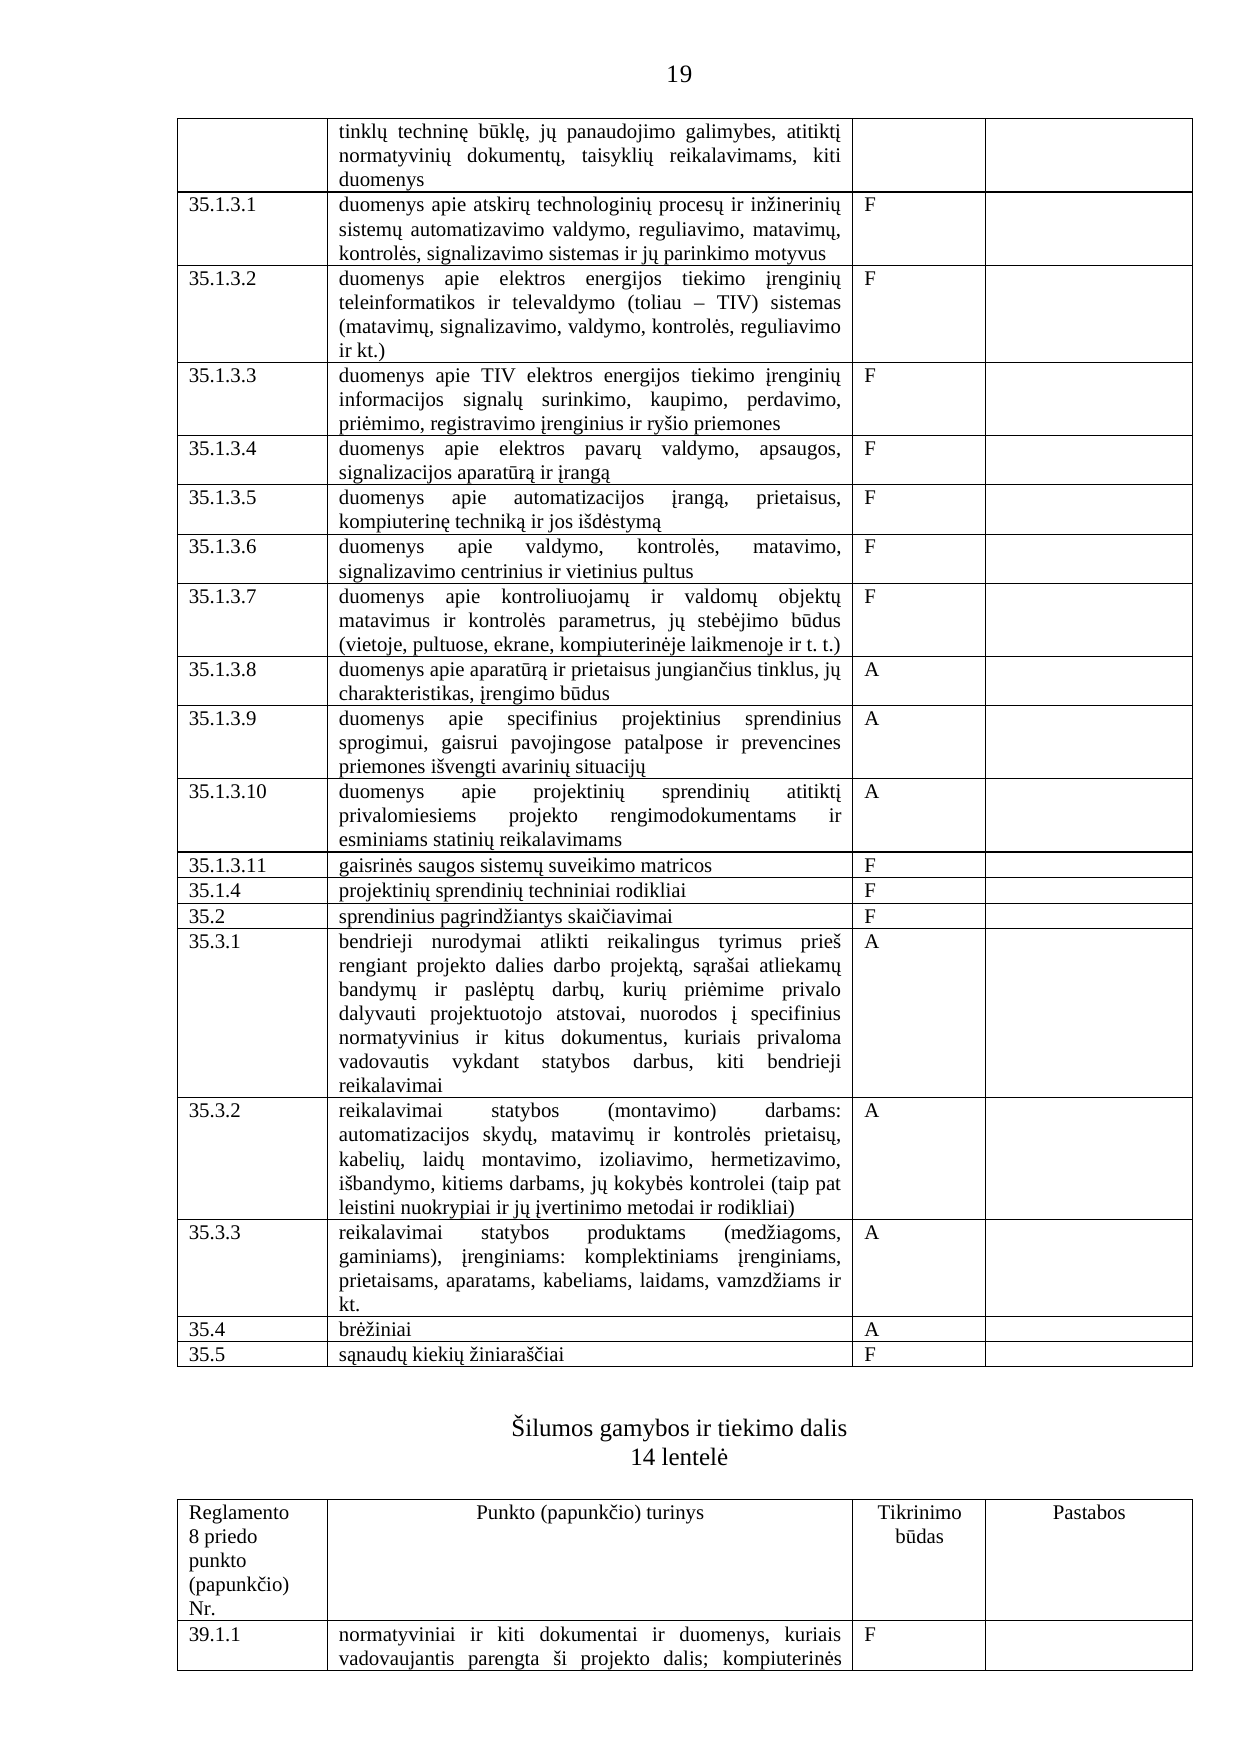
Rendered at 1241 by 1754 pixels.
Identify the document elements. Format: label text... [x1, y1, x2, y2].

table_cell 35.2 [178, 904, 327, 928]
table_header Reglamento 8 priedo punkto (papunkčio) Nr. [178, 1500, 327, 1620]
table_cell F [853, 193, 985, 264]
table_cell F [853, 266, 985, 362]
text Šilumos gamybos ir tiekimo dalis [177, 1413, 1181, 1442]
table_cell [986, 1342, 1192, 1366]
table_cell 35.1.3.10 [178, 779, 327, 851]
table_cell [853, 119, 985, 191]
table_cell sprendinius pagrindžiantys skaičiavimai [328, 904, 852, 928]
table_cell reikalavimai statybos produktams (medžiagoms, gaminiams), įrenginiams: komplektiniams įrenginiams, prietaisams, aparatams, kabeliams, laidams, vamzdžiams ir kt. [328, 1220, 852, 1316]
table_cell F [853, 436, 985, 484]
table_cell [986, 193, 1192, 264]
table_cell bendrieji nurodymai atlikti reikalingus tyrimus prieš rengiant projekto dalies darbo projektą, sąrašai atliekamų bandymų ir paslėptų darbų, kurių priėmime privalo dalyvauti projektuotojo atstovai, nuorodos į specifinius normatyvinius ir kitus dokumentus, kuriais privaloma vadovautis vykdant statybos darbus, kiti bendrieji reikalavimai [328, 929, 852, 1097]
table_cell duomenys apie atskirų technologinių procesų ir inžinerinių sistemų automatizavimo valdymo, reguliavimo, matavimų, kontrolės, signalizavimo sistemas ir jų parinkimo motyvus [328, 193, 852, 264]
table_cell 35.3.3 [178, 1220, 327, 1316]
table_cell 35.1.3.3 [178, 363, 327, 435]
table_cell A [853, 706, 985, 778]
table_cell [986, 436, 1192, 484]
table_cell sąnaudų kiekių žiniaraščiai [328, 1342, 852, 1366]
table_cell tinklų techninę būklę, jų panaudojimo galimybes, atitiktį normatyvinių dokumentų, taisyklių reikalavimams, kiti duomenys [328, 119, 852, 191]
table_cell F [853, 1342, 985, 1366]
table_cell duomenys apie valdymo, kontrolės, matavimo, signalizavimo centrinius ir vietinius pultus [328, 535, 852, 583]
table_cell 35.1.3.1 [178, 193, 327, 264]
table_cell [986, 485, 1192, 533]
text 14 lentelė [177, 1442, 1181, 1470]
table_cell brėžiniai [328, 1317, 852, 1341]
table_cell [986, 657, 1192, 705]
table_cell [178, 119, 327, 191]
table_header Tikrinimo būdas [853, 1500, 985, 1620]
table_cell duomenys apie kontroliuojamų ir valdomų objektų matavimus ir kontrolės parametrus, jų stebėjimo būdus (vietoje, pultuose, ekrane, kompiuterinėje laikmenoje ir t. t.) [328, 584, 852, 656]
table_cell A [853, 929, 985, 1097]
table_cell A [853, 779, 985, 851]
table_cell F [853, 535, 985, 583]
table_cell 35.1.3.2 [178, 266, 327, 362]
table_cell [986, 266, 1192, 362]
table_cell duomenys apie specifinius projektinius sprendinius sprogimui, gaisrui pavojingose patalpose ir prevencines priemones išvengti avarinių situacijų [328, 706, 852, 778]
table_cell F [853, 878, 985, 903]
table_cell reikalavimai statybos (montavimo) darbams: automatizacijos skydų, matavimų ir kontrolės prietaisų, kabelių, laidų montavimo, izoliavimo, hermetizavimo, išbandymo, kitiems darbams, jų kokybės kontrolei (taip pat leistini nuokrypiai ir jų įvertinimo metodai ir rodikliai) [328, 1098, 852, 1219]
table_cell A [853, 1317, 985, 1341]
table_cell projektinių sprendinių techniniai rodikliai [328, 878, 852, 903]
table_cell F [853, 363, 985, 435]
table_header Pastabos [986, 1500, 1192, 1620]
table_cell A [853, 657, 985, 705]
table_cell 39.1.1 [178, 1621, 327, 1669]
table_cell [986, 779, 1192, 851]
table_cell 35.1.3.5 [178, 485, 327, 533]
table_cell [986, 878, 1192, 903]
table_cell 35.3.2 [178, 1098, 327, 1219]
table_cell 35.3.1 [178, 929, 327, 1097]
table_cell [986, 904, 1192, 928]
table_cell duomenys apie aparatūrą ir prietaisus jungiančius tinklus, jų charakteristikas, įrengimo būdus [328, 657, 852, 705]
table_cell 35.1.3.9 [178, 706, 327, 778]
table_cell 35.5 [178, 1342, 327, 1366]
table_cell A [853, 1220, 985, 1316]
table_cell F [853, 904, 985, 928]
table_cell [986, 929, 1192, 1097]
table_cell [986, 1220, 1192, 1316]
table_cell F [853, 1621, 985, 1669]
table_cell duomenys apie elektros energijos tiekimo įrenginių teleinformatikos ir televaldymo (toliau – TIV) sistemas (matavimų, signalizavimo, valdymo, kontrolės, reguliavimo ir kt.) [328, 266, 852, 362]
table_cell 35.1.3.4 [178, 436, 327, 484]
table_cell A [853, 1098, 985, 1219]
table_cell F [853, 485, 985, 533]
table_cell 35.1.3.8 [178, 657, 327, 705]
table_cell duomenys apie projektinių sprendinių atitiktį privalomiesiems projekto rengimodokumentams ir esminiams statinių reikalavimams [328, 779, 852, 851]
table_cell [986, 1621, 1192, 1669]
table_cell 35.1.3.6 [178, 535, 327, 583]
table_cell [986, 1098, 1192, 1219]
table_cell [986, 584, 1192, 656]
table_cell 35.1.3.7 [178, 584, 327, 656]
table_cell duomenys apie automatizacijos įrangą, prietaisus, kompiuterinę techniką ir jos išdėstymą [328, 485, 852, 533]
table_cell F [853, 584, 985, 656]
table_cell duomenys apie elektros pavarų valdymo, apsaugos, signalizacijos aparatūrą ir įrangą [328, 436, 852, 484]
table_cell F [853, 853, 985, 877]
table_cell normatyviniai ir kiti dokumentai ir duomenys, kuriais vadovaujantis parengta ši projekto dalis; kompiuterinės [328, 1621, 852, 1669]
table_cell [986, 119, 1192, 191]
table_cell duomenys apie TIV elektros energijos tiekimo įrenginių informacijos signalų surinkimo, kaupimo, perdavimo, priėmimo, registravimo įrenginius ir ryšio priemones [328, 363, 852, 435]
table_cell 35.4 [178, 1317, 327, 1341]
table_cell 35.1.4 [178, 878, 327, 903]
table_cell gaisrinės saugos sistemų suveikimo matricos [328, 853, 852, 877]
table_cell [986, 853, 1192, 877]
table_header Punkto (papunkčio) turinys [328, 1500, 852, 1620]
table_cell [986, 363, 1192, 435]
table_cell 35.1.3.11 [178, 853, 327, 877]
table_cell [986, 706, 1192, 778]
table_cell [986, 1317, 1192, 1341]
table_cell [986, 535, 1192, 583]
